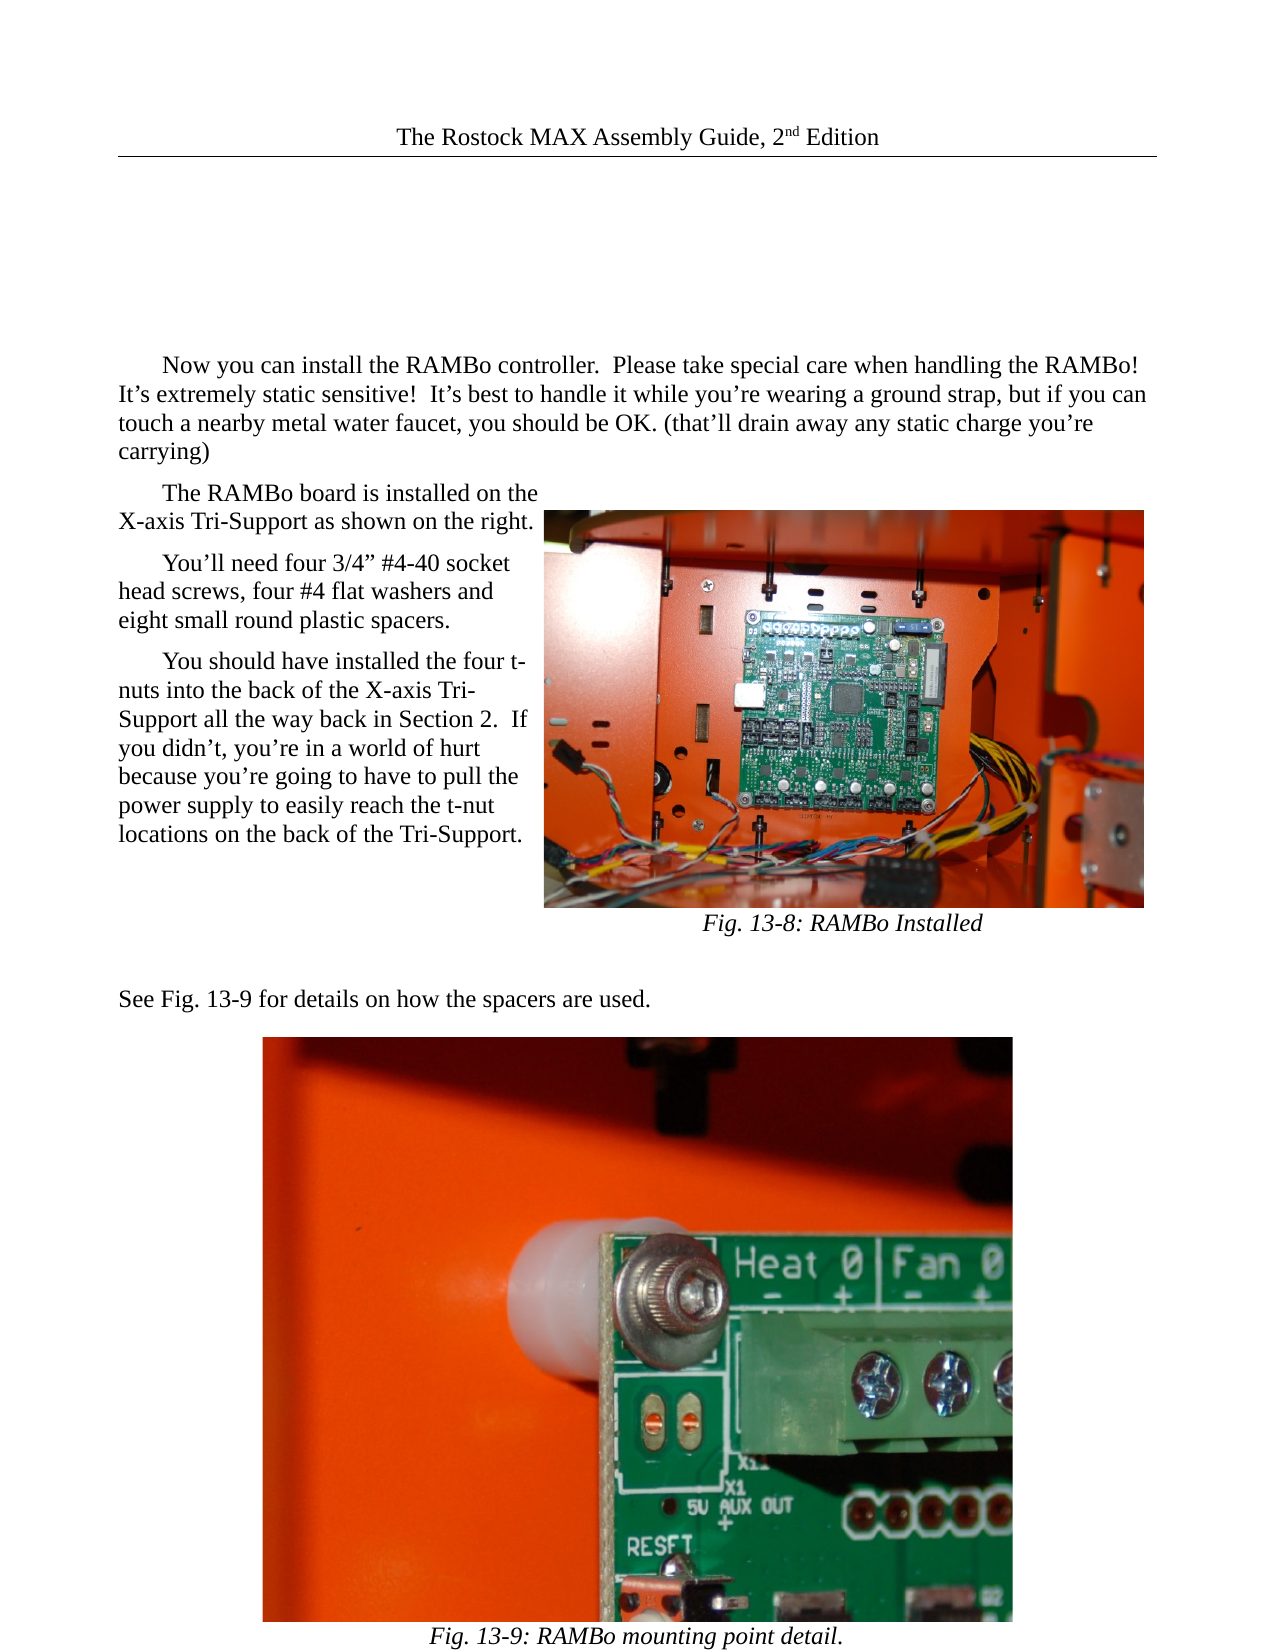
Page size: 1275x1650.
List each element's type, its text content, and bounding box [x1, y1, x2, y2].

picture [262, 1037, 1013, 1622]
text See Fig. 13-9 for details on how the spacers are used. [118, 984, 1157, 1013]
text Fig. 13-9: RAMBo mounting point detail. [262, 1622, 1012, 1650]
text You’ll need four 3/4” #4-40 socket head screws, four #4 flat washers and eight small round plastic spacers. [118, 548, 543, 634]
picture [543, 510, 1144, 908]
text You should have installed the four t-nuts into the back of the X-axis Tri-Support all the way back in Section 2. If you didn’t, you’re in a world of hurt because you’re going to have to pull the power supply to easily reach the t-nut locations on the back of the Tri-Support. [118, 646, 543, 848]
text Fig. 13-8: RAMBo Installed [544, 908, 1144, 937]
text Now you can install the RAMBo controller. Please take special care when handling the RAMBo! It’s extremely static sensitive! It’s best to handle it while you’re wearing a ground strap, but if you can touch a nearby metal water faucet, you should be OK. (that’ll drain away any static charge you’re carrying) [118, 350, 1157, 465]
text The RAMBo board is installed on the X-axis Tri-Support as shown on the right. [118, 478, 1157, 535]
